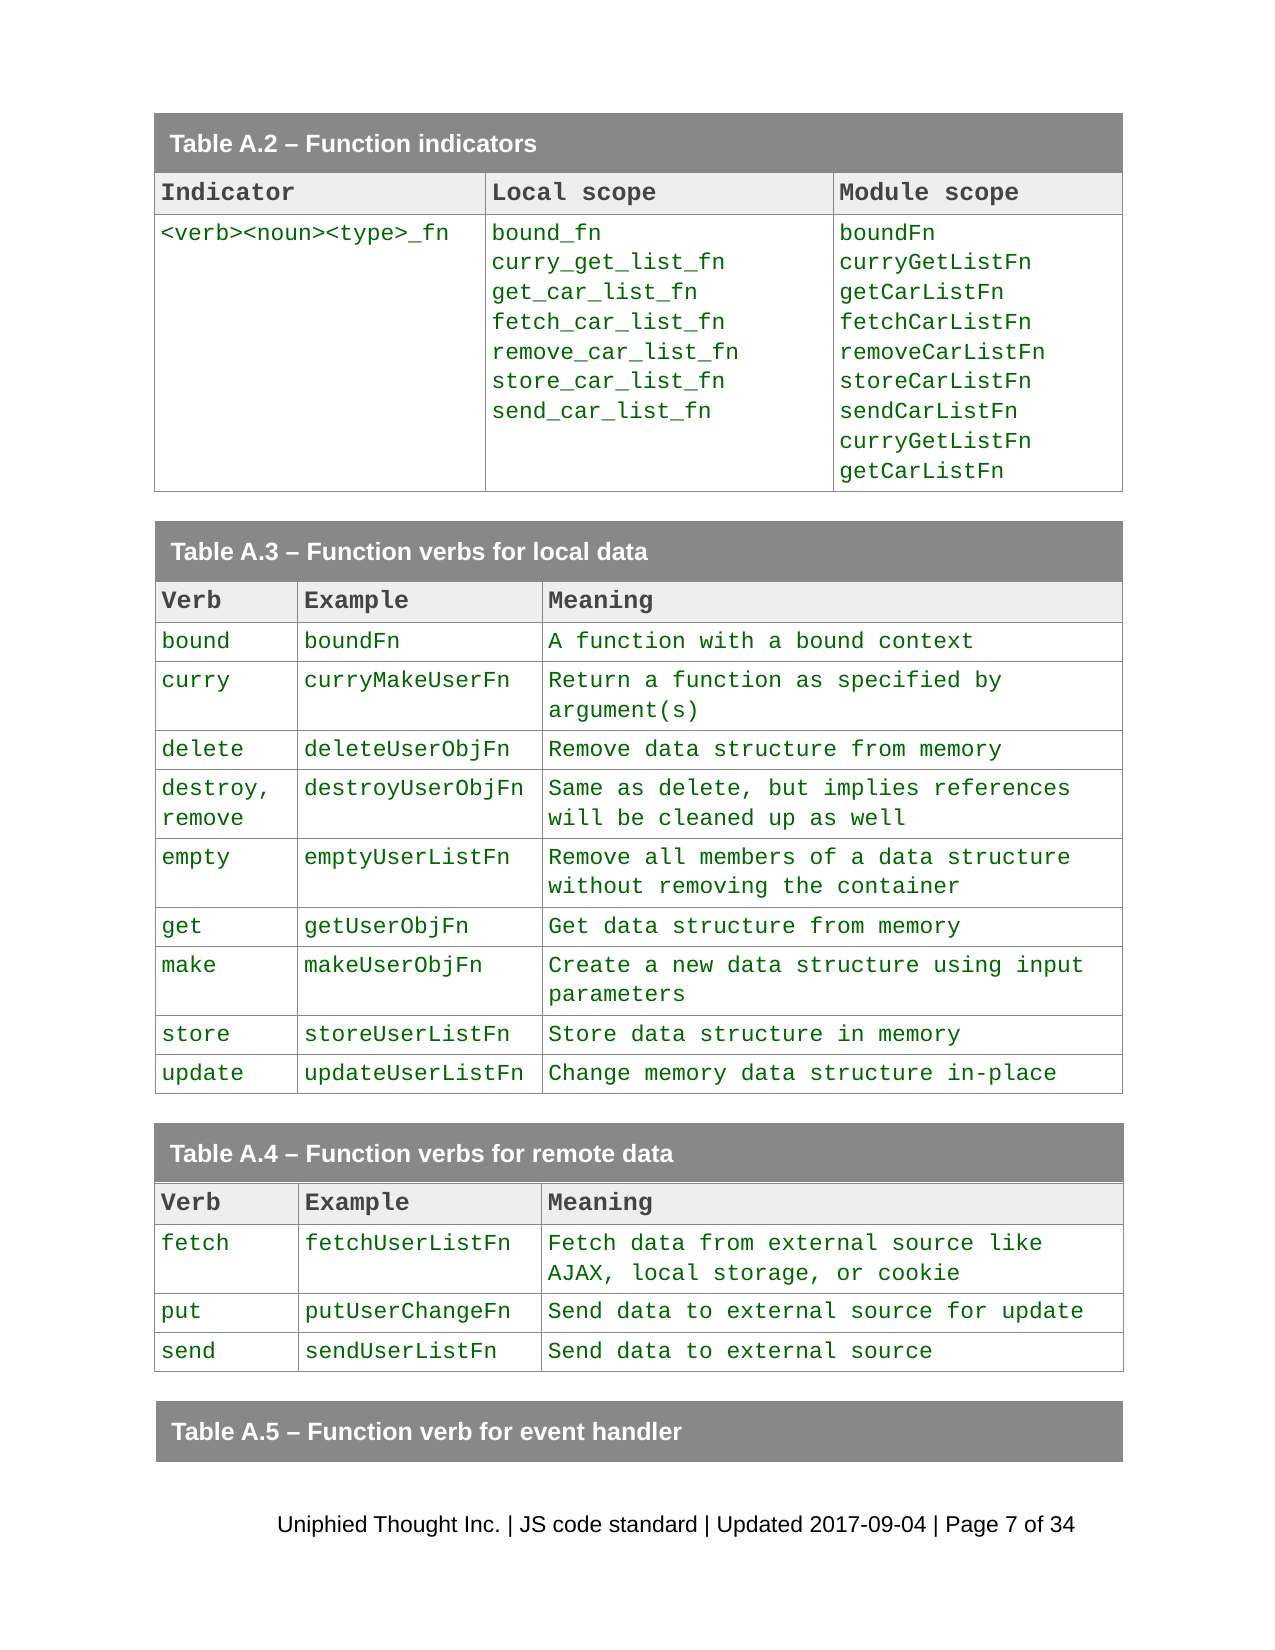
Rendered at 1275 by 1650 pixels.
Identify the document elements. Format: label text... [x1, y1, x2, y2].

table_cell put [155, 1294, 298, 1332]
table_cell Example [298, 582, 542, 622]
table_cell curryMakeUserFn [298, 662, 542, 730]
table_cell Remove data structure from memory [543, 731, 1122, 769]
table_cell makeUserObjFn [298, 947, 542, 1015]
table_cell A function with a bound context [543, 623, 1122, 661]
table_cell destroyUserObjFn [298, 770, 542, 838]
table_cell make [156, 947, 297, 1015]
table_cell get [156, 908, 297, 946]
table_cell Verb [156, 582, 297, 622]
table_cell <verb><noun><type>_fn [155, 215, 485, 491]
table_cell Send data to external source for update [542, 1294, 1123, 1332]
table_cell Meaning [543, 582, 1122, 622]
table_cell delete [156, 731, 297, 769]
table_cell Return a function as specified by argument(s) [543, 662, 1122, 730]
table_cell Module scope [834, 173, 1122, 214]
table_cell Local scope [486, 173, 833, 214]
table_cell Meaning [542, 1184, 1123, 1224]
table_cell storeUserListFn [298, 1016, 542, 1054]
table_header Table A.4 – Function verbs for remote data [155, 1124, 1123, 1182]
table_cell Same as delete, but implies references will be cleaned up as well [543, 770, 1122, 838]
table_cell update [156, 1055, 297, 1093]
table_cell Verb [155, 1184, 298, 1224]
table_cell fetchUserListFn [299, 1225, 541, 1293]
table_cell getUserObjFn [298, 908, 542, 946]
table_cell emptyUserListFn [298, 839, 542, 907]
table_cell putUserChangeFn [299, 1294, 541, 1332]
table_cell Indicator [155, 173, 485, 214]
table_cell deleteUserObjFn [298, 731, 542, 769]
table_header Table A.5 – Function verb for event handler [157, 1402, 1122, 1461]
table_cell boundFn curryGetListFn getCarListFn fetchCarListFn removeCarListFn storeCarListFn sendCarListFn curryGetListFn getCarListFn [834, 215, 1122, 491]
table_header Table A.2 – Function indicators [155, 114, 1122, 172]
table_cell Example [299, 1184, 541, 1224]
table_cell boundFn [298, 623, 542, 661]
table_cell empty [156, 839, 297, 907]
table_cell Change memory data structure in-place [543, 1055, 1122, 1093]
table_cell send [155, 1333, 298, 1371]
table_header Table A.3 – Function verbs for local data [156, 522, 1122, 581]
table_cell curry [156, 662, 297, 730]
table_cell destroy, remove [156, 770, 297, 838]
table_cell sendUserListFn [299, 1333, 541, 1371]
table_cell Store data structure in memory [543, 1016, 1122, 1054]
table_cell updateUserListFn [298, 1055, 542, 1093]
table_cell Send data to external source [542, 1333, 1123, 1371]
table_cell Remove all members of a data structure without removing the container [543, 839, 1122, 907]
table_cell Get data structure from memory [543, 908, 1122, 946]
table_cell Fetch data from external source like AJAX, local storage, or cookie [542, 1225, 1123, 1293]
table_cell Create a new data structure using input parameters [543, 947, 1122, 1015]
table_cell bound [156, 623, 297, 661]
table_cell fetch [155, 1225, 298, 1293]
table_cell store [156, 1016, 297, 1054]
table_cell bound_fn curry_get_list_fn get_car_list_fn fetch_car_list_fn remove_car_list_fn store_car_list_fn send_car_list_fn [486, 215, 833, 491]
